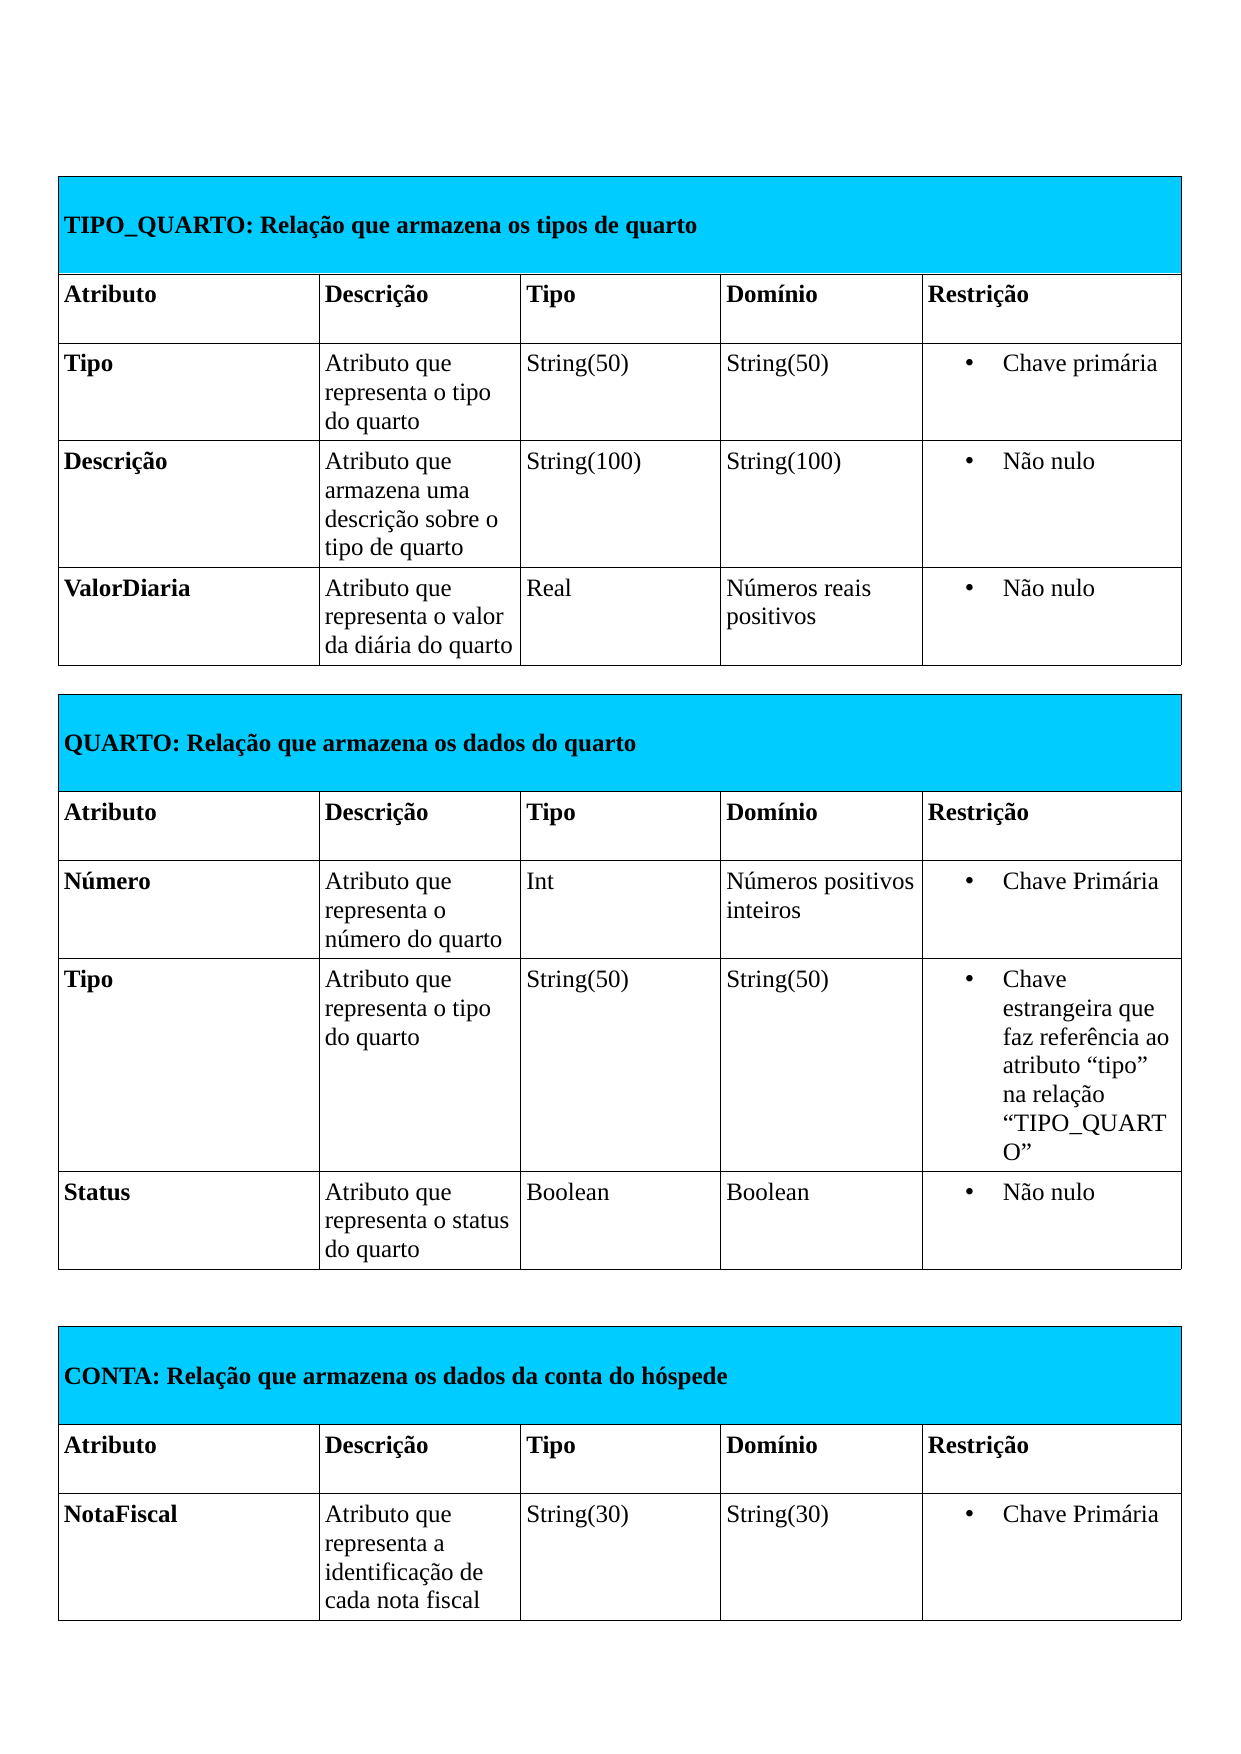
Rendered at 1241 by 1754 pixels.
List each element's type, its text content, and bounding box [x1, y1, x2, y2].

table_cell Chave Primária [923, 1494, 1181, 1620]
table_cell Atributo que armazena uma descrição sobre o tipo de quarto [320, 441, 520, 567]
table_cell Não nulo [923, 441, 1181, 567]
table_cell Restrição [923, 275, 1181, 342]
table_cell Atributo [59, 1425, 319, 1493]
table_cell NotaFiscal [59, 1494, 319, 1620]
table_cell Tipo [521, 275, 720, 342]
table_cell String(30) [721, 1494, 922, 1620]
table_cell Atributo que representa o valor da diária do quarto [320, 568, 520, 665]
table_cell ValorDiaria [59, 568, 319, 665]
table_cell Descrição [59, 441, 319, 567]
table_cell Atributo que representa o status do quarto [320, 1172, 520, 1269]
table_cell Número [59, 861, 319, 958]
table_cell Descrição [320, 1425, 520, 1493]
table_cell Tipo [521, 792, 720, 860]
table_cell String(30) [521, 1494, 720, 1620]
table_cell Tipo [521, 1425, 720, 1493]
table_cell Atributo que representa o tipo do quarto [320, 344, 520, 440]
table_cell String(100) [521, 441, 720, 567]
table_header TIPO_QUARTO: Relação que armazena os tipos de quarto [59, 177, 1181, 273]
table_cell Real [521, 568, 720, 665]
table_cell Descrição [320, 275, 520, 342]
table_cell Chave Primária [923, 861, 1181, 958]
table_cell Tipo [59, 959, 319, 1171]
table_cell Atributo [59, 792, 319, 860]
table_cell String(50) [721, 344, 922, 440]
table_cell Não nulo [923, 1172, 1181, 1269]
table_cell String(50) [521, 959, 720, 1171]
table_cell Boolean [721, 1172, 922, 1269]
table_cell Int [521, 861, 720, 958]
table_cell Atributo que representa o tipo do quarto [320, 959, 520, 1171]
table_header QUARTO: Relação que armazena os dados do quarto [59, 695, 1181, 791]
table_cell Números reais positivos [721, 568, 922, 665]
table_cell String(50) [721, 959, 922, 1171]
table_cell String(50) [521, 344, 720, 440]
table_cell Restrição [923, 792, 1181, 860]
table_cell Descrição [320, 792, 520, 860]
table_cell Atributo [59, 275, 319, 342]
table_cell String(100) [721, 441, 922, 567]
table_cell Boolean [521, 1172, 720, 1269]
table_cell Tipo [59, 344, 319, 440]
table_cell Chave primária [923, 344, 1181, 440]
table_header CONTA: Relação que armazena os dados da conta do hóspede [59, 1327, 1181, 1424]
table_cell Atributo que representa a identificação de cada nota fiscal [320, 1494, 520, 1620]
table_cell Restrição [923, 1425, 1181, 1493]
table_cell Domínio [721, 1425, 922, 1493]
table_cell Domínio [721, 792, 922, 860]
table_cell Atributo que representa o número do quarto [320, 861, 520, 958]
table_cell Chave estrangeira que faz referência ao atributo “tipo” na relação “TIPO_QUARTO” [923, 959, 1181, 1171]
table_cell Domínio [721, 275, 922, 342]
table_cell Números positivos inteiros [721, 861, 922, 958]
table_cell Não nulo [923, 568, 1181, 665]
table_cell Status [59, 1172, 319, 1269]
